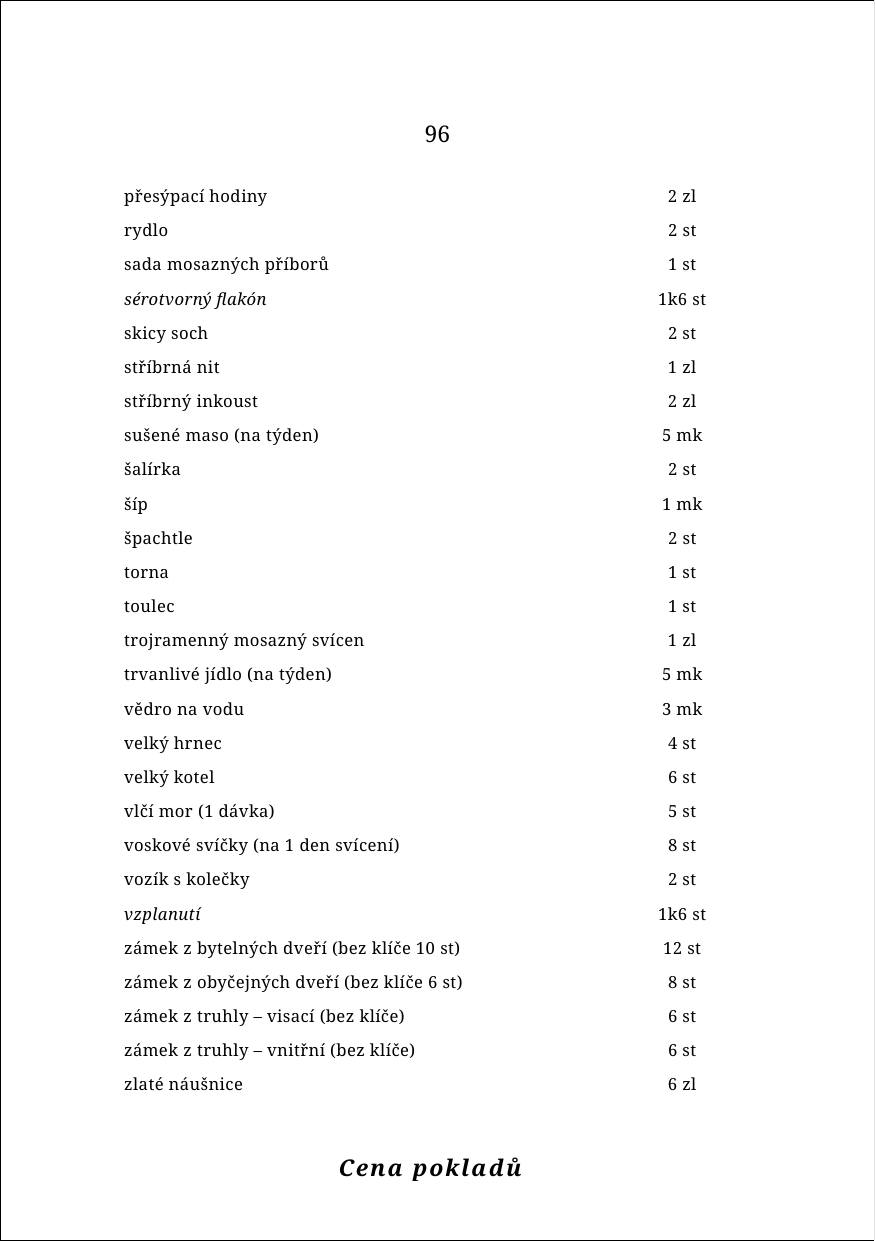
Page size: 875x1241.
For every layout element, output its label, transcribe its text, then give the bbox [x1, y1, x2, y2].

table_cell vědro na vodu [118, 691, 608, 726]
table_cell 5 st [608, 794, 756, 828]
table_cell 2 zl [608, 179, 756, 213]
table_cell rydlo [118, 213, 608, 247]
table_cell sušené maso (na týden) [118, 418, 608, 452]
table_cell skicy soch [118, 316, 608, 350]
table_cell 1 st [608, 589, 756, 623]
table_cell 2 zl [608, 384, 756, 418]
table_cell stříbrný inkoust [118, 384, 608, 418]
table_cell 1 zl [608, 623, 756, 657]
table_cell 1 st [608, 247, 756, 281]
table_cell přesýpací hodiny [118, 179, 608, 213]
table_cell trojramenný mosazný svícen [118, 623, 608, 657]
table_cell 6 st [608, 999, 756, 1033]
table_cell 1 mk [608, 486, 756, 521]
table_cell zámek z⁠ obyčejných dveří (bez klíče 6 st) [118, 965, 608, 999]
table_cell 1 zl [608, 350, 756, 384]
table_cell zámek z⁠ bytelných dveří (bez klíče 10 st) [118, 931, 608, 965]
table_cell sérotvorný flakón [118, 281, 608, 316]
table_cell vzplanutí [118, 896, 608, 931]
table_cell vozík s kolečky [118, 862, 608, 896]
table_cell 4 st [608, 726, 756, 760]
table_cell stříbrná nit [118, 350, 608, 384]
table_cell 2 st [608, 452, 756, 486]
table_cell sada mosazných příborů [118, 247, 608, 281]
table_cell velký hrnec [118, 726, 608, 760]
table_cell 6 zl [608, 1067, 756, 1101]
table_cell vlčí mor (1 dávka) [118, 794, 608, 828]
table_cell zámek z⁠ truhly – vnitřní (bez klíče) [118, 1033, 608, 1067]
table_cell 5 mk [608, 657, 756, 691]
table_cell 6 st [608, 760, 756, 794]
table_cell 12 st [608, 931, 756, 965]
table_cell 2 st [608, 316, 756, 350]
table_cell torna [118, 555, 608, 589]
table_cell 8 st [608, 828, 756, 862]
table_cell 8 st [608, 965, 756, 999]
table_cell 1 st [608, 555, 756, 589]
table_cell 6 st [608, 1033, 756, 1067]
table_cell 2 st [608, 862, 756, 896]
table_cell 2 st [608, 521, 756, 555]
table_cell trvanlivé jídlo (na týden) [118, 657, 608, 691]
table_cell šíp [118, 486, 608, 521]
table_cell špachtle [118, 521, 608, 555]
table_cell 3 mk [608, 691, 756, 726]
table_cell šalírka [118, 452, 608, 486]
table_cell voskové svíčky (na 1 den svícení) [118, 828, 608, 862]
table_cell toulec [118, 589, 608, 623]
table_cell 1k6 st [608, 281, 756, 316]
table_cell 2 st [608, 213, 756, 247]
table_cell zámek z⁠ truhly – visací (bez klíče) [118, 999, 608, 1033]
table_cell 5 mk [608, 418, 756, 452]
table_cell 1k6 st [608, 896, 756, 931]
table_cell velký kotel [118, 760, 608, 794]
table_cell zlaté náušnice [118, 1067, 608, 1101]
